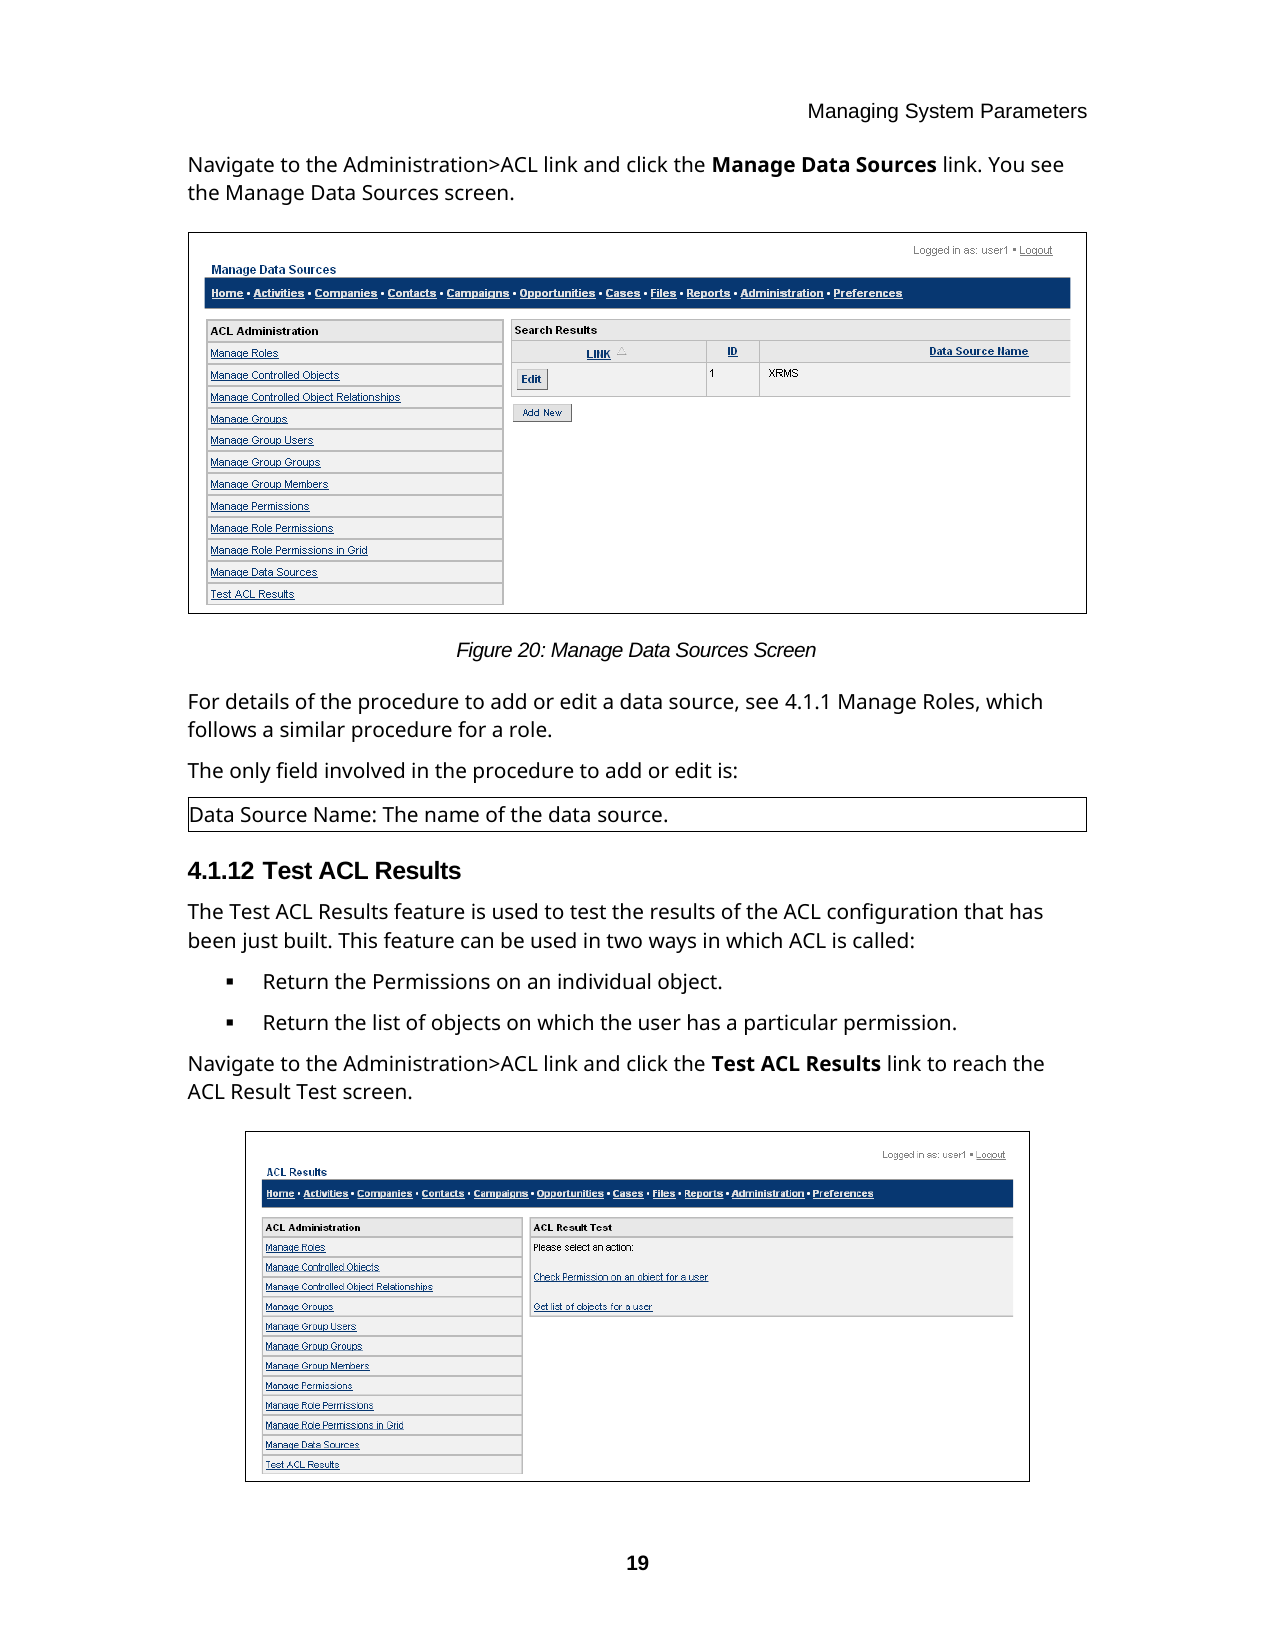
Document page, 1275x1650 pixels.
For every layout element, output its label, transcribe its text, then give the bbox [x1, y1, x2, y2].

list Return the Permissions on an individual object. [225, 967, 1087, 995]
text Figure 20: Manage Data Sources Screen [187, 639, 1087, 662]
picture [204, 241, 1071, 605]
list Return the list of objects on which the user has a particular permission. [225, 1008, 1087, 1036]
text The only field involved in the procedure to add or edit is: [187, 756, 1087, 785]
text The Test ACL Results feature is used to test the results of the ACL configuration that has been just built. This feature can be used in two ways in which ACL is called: [187, 897, 1087, 954]
subtitle Test ACL Results [187, 857, 1087, 885]
text Navigate to the Administration>ACL link and click the Test ACL Results link to reach the ACL Result Test screen. [187, 1049, 1087, 1106]
text Navigate to the Administration>ACL link and click the Manage Data Sources link. You see the Manage Data Sources screen. [187, 150, 1087, 207]
text Data Source Name: The name of the data source. [189, 798, 1086, 831]
picture [261, 1139, 1014, 1474]
text For details of the procedure to add or edit a data source, see 4.1.1 Manage Roles, which follows a similar procedure for a role. [187, 687, 1087, 744]
